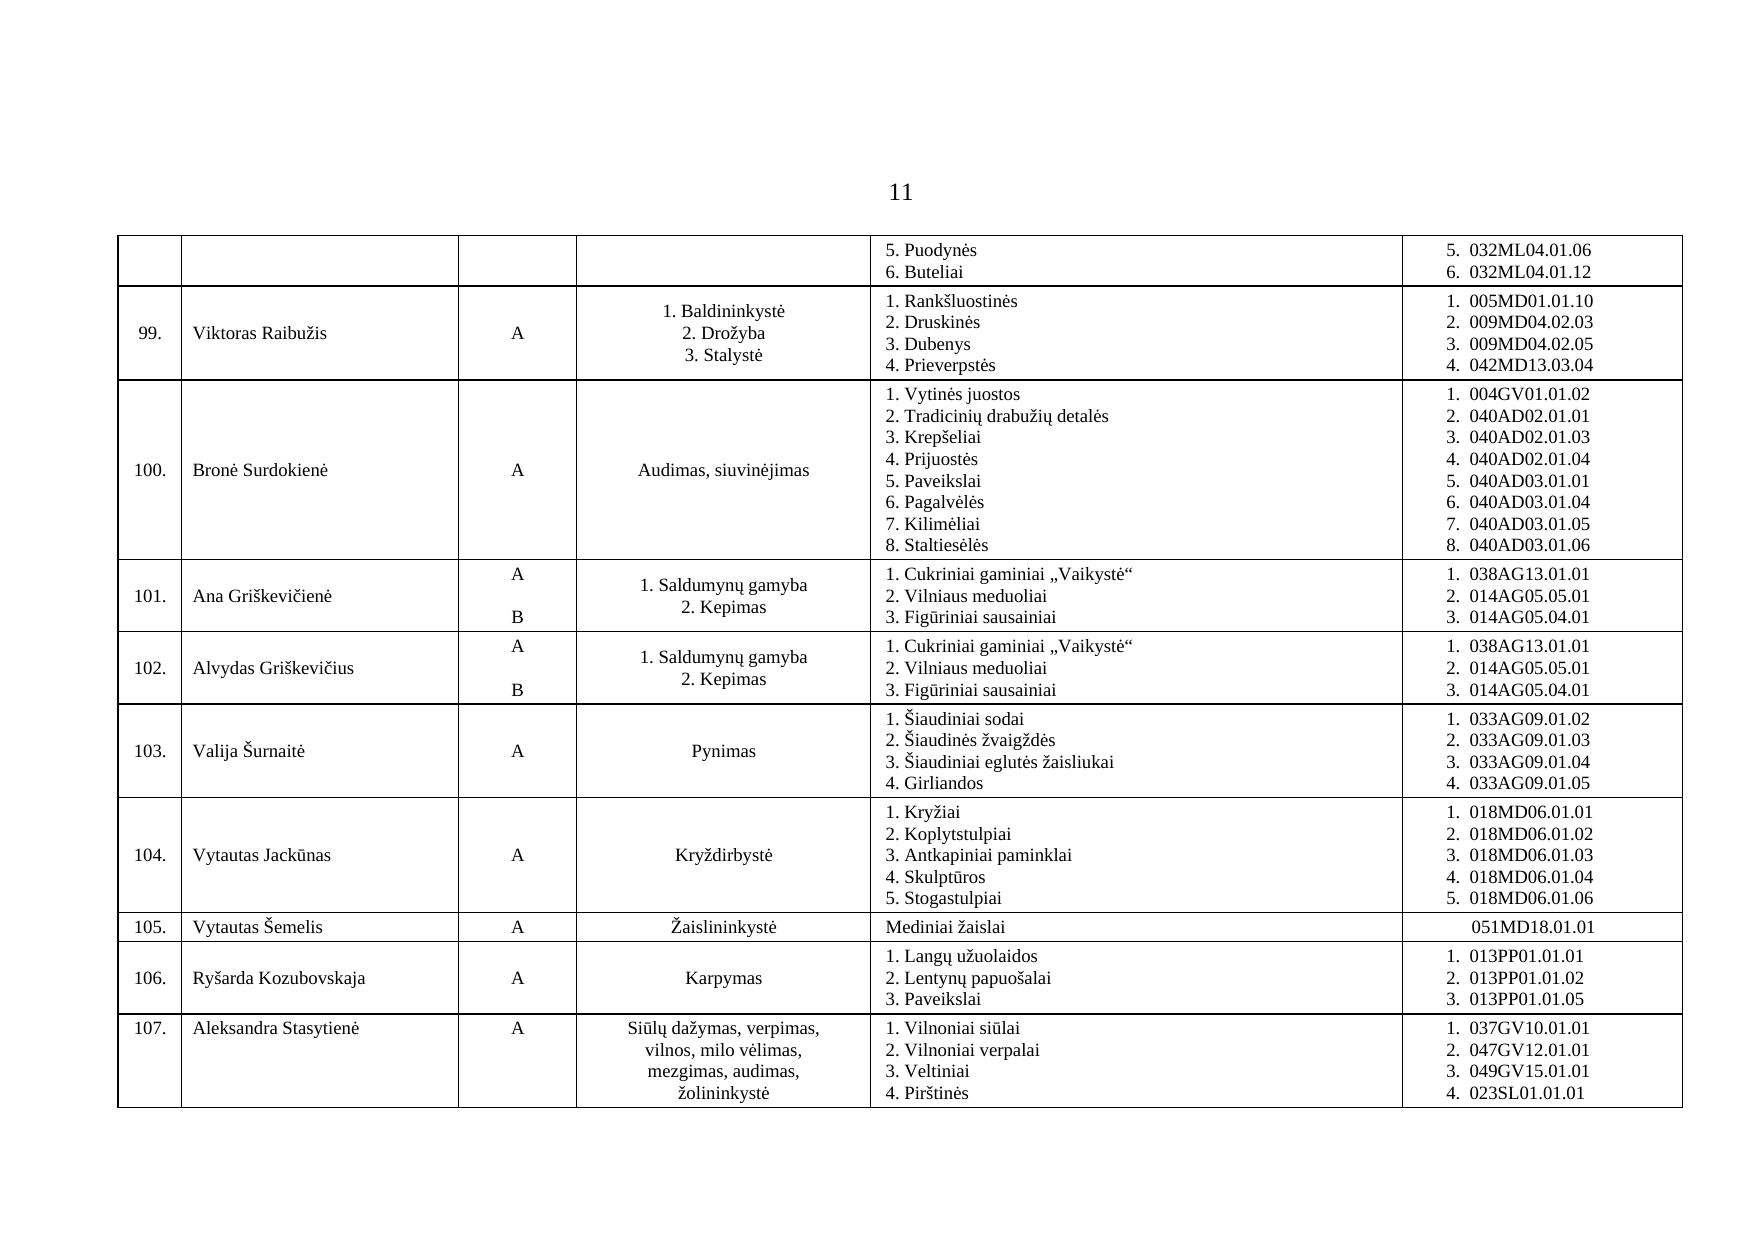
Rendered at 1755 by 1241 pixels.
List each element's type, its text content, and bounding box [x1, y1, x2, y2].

table_cell Aleksandra Stasytienė [182, 1015, 458, 1106]
table_cell 1. 013PP01.01.01 2. 013PP01.01.02 3. 013PP01.01.05 [1403, 942, 1682, 1013]
table_cell 1. 038AG13.01.01 2. 014AG05.05.01 3. 014AG05.04.01 [1403, 560, 1682, 631]
table_cell Pynimas [577, 705, 870, 797]
table_cell 1. Rankšluostinės 2. Druskinės 3. Dubenys 4. Prieverpstės [871, 287, 1402, 379]
table_cell 103. [119, 705, 181, 797]
table_cell 1. 038AG13.01.01 2. 014AG05.05.01 3. 014AG05.04.01 [1403, 632, 1682, 703]
table_cell Kryždirbystė [577, 798, 870, 912]
table_cell A [459, 381, 576, 559]
table_cell 1. Kryžiai 2. Koplytstulpiai 3. Antkapiniai paminklai 4. Skulptūros 5. Stogastulpiai [871, 798, 1402, 912]
table_cell A [459, 913, 576, 941]
table_cell 106. [119, 942, 181, 1013]
table_cell 1. 018MD06.01.01 2. 018MD06.01.02 3. 018MD06.01.03 4. 018MD06.01.04 5. 018MD06.01.06 [1403, 798, 1682, 912]
table_cell 1. 005MD01.01.10 2. 009MD04.02.03 3. 009MD04.02.05 4. 042MD13.03.04 [1403, 287, 1682, 379]
table_cell 1. Baldininkystė 2. Drožyba 3. Stalystė [577, 287, 870, 379]
table_cell Ryšarda Kozubovskaja [182, 942, 458, 1013]
table_cell Karpymas [577, 942, 870, 1013]
table_cell 5. 032ML04.01.06 6. 032ML04.01.12 [1403, 236, 1682, 285]
table_cell 107. [119, 1015, 181, 1106]
table_cell [459, 236, 576, 285]
table_cell 1. Cukriniai gaminiai „Vaikystė“ 2. Vilniaus meduoliai 3. Figūriniai sausainiai [871, 632, 1402, 703]
table_cell A [459, 942, 576, 1013]
table_cell [577, 236, 870, 285]
table_cell 1. Vilnoniai siūlai 2. Vilnoniai verpalai 3. Veltiniai 4. Pirštinės [871, 1015, 1402, 1106]
table_cell Bronė Surdokienė [182, 381, 458, 559]
table_cell 1. 037GV10.01.01 2. 047GV12.01.01 3. 049GV15.01.01 4. 023SL01.01.01 [1403, 1015, 1682, 1106]
table_cell Vytautas Šemelis [182, 913, 458, 941]
table_cell A B [459, 632, 576, 703]
table_cell A [459, 1015, 576, 1106]
table_cell Ana Griškevičienė [182, 560, 458, 631]
table_cell 100. [119, 381, 181, 559]
table_cell Mediniai žaislai [871, 913, 1402, 941]
table_cell 101. [119, 560, 181, 631]
table_cell [182, 236, 458, 285]
table_cell 051MD18.01.01 [1403, 913, 1682, 941]
table_cell 1. 004GV01.01.02 2. 040AD02.01.01 3. 040AD02.01.03 4. 040AD02.01.04 5. 040AD03.01.01 6. 040AD03.01.04 7. 040AD03.01.05 8. 040AD03.01.06 [1403, 381, 1682, 559]
table_cell A [459, 705, 576, 797]
table_cell 1. Langų užuolaidos 2. Lentynų papuošalai 3. Paveikslai [871, 942, 1402, 1013]
table_cell 1. Saldumynų gamyba 2. Kepimas [577, 560, 870, 631]
table_cell 1. 033AG09.01.02 2. 033AG09.01.03 3. 033AG09.01.04 4. 033AG09.01.05 [1403, 705, 1682, 797]
table_cell 102. [119, 632, 181, 703]
table_cell 1. Cukriniai gaminiai „Vaikystė“ 2. Vilniaus meduoliai 3. Figūriniai sausainiai [871, 560, 1402, 631]
table_cell Siūlų dažymas, verpimas, vilnos, milo vėlimas, mezgimas, audimas, žolininkystė [577, 1015, 870, 1106]
table_cell 1. Saldumynų gamyba 2. Kepimas [577, 632, 870, 703]
table_cell Žaislininkystė [577, 913, 870, 941]
table_cell Valija Šurnaitė [182, 705, 458, 797]
table_cell A [459, 287, 576, 379]
table_cell 5. Puodynės 6. Buteliai [871, 236, 1402, 285]
table_cell 104. [119, 798, 181, 912]
table_cell Vytautas Jackūnas [182, 798, 458, 912]
table_cell 99. [119, 287, 181, 379]
table_cell 1. Vytinės juostos 2. Tradicinių drabužių detalės 3. Krepšeliai 4. Prijuostės 5. Paveikslai 6. Pagalvėlės 7. Kilimėliai 8. Staltiesėlės [871, 381, 1402, 559]
table_cell Audimas, siuvinėjimas [577, 381, 870, 559]
table_cell 105. [119, 913, 181, 941]
table_cell 1. Šiaudiniai sodai 2. Šiaudinės žvaigždės 3. Šiaudiniai eglutės žaisliukai 4. Girliandos [871, 705, 1402, 797]
table_cell [119, 236, 181, 285]
table_cell A [459, 798, 576, 912]
table_cell A B [459, 560, 576, 631]
table_cell Viktoras Raibužis [182, 287, 458, 379]
table_cell Alvydas Griškevičius [182, 632, 458, 703]
